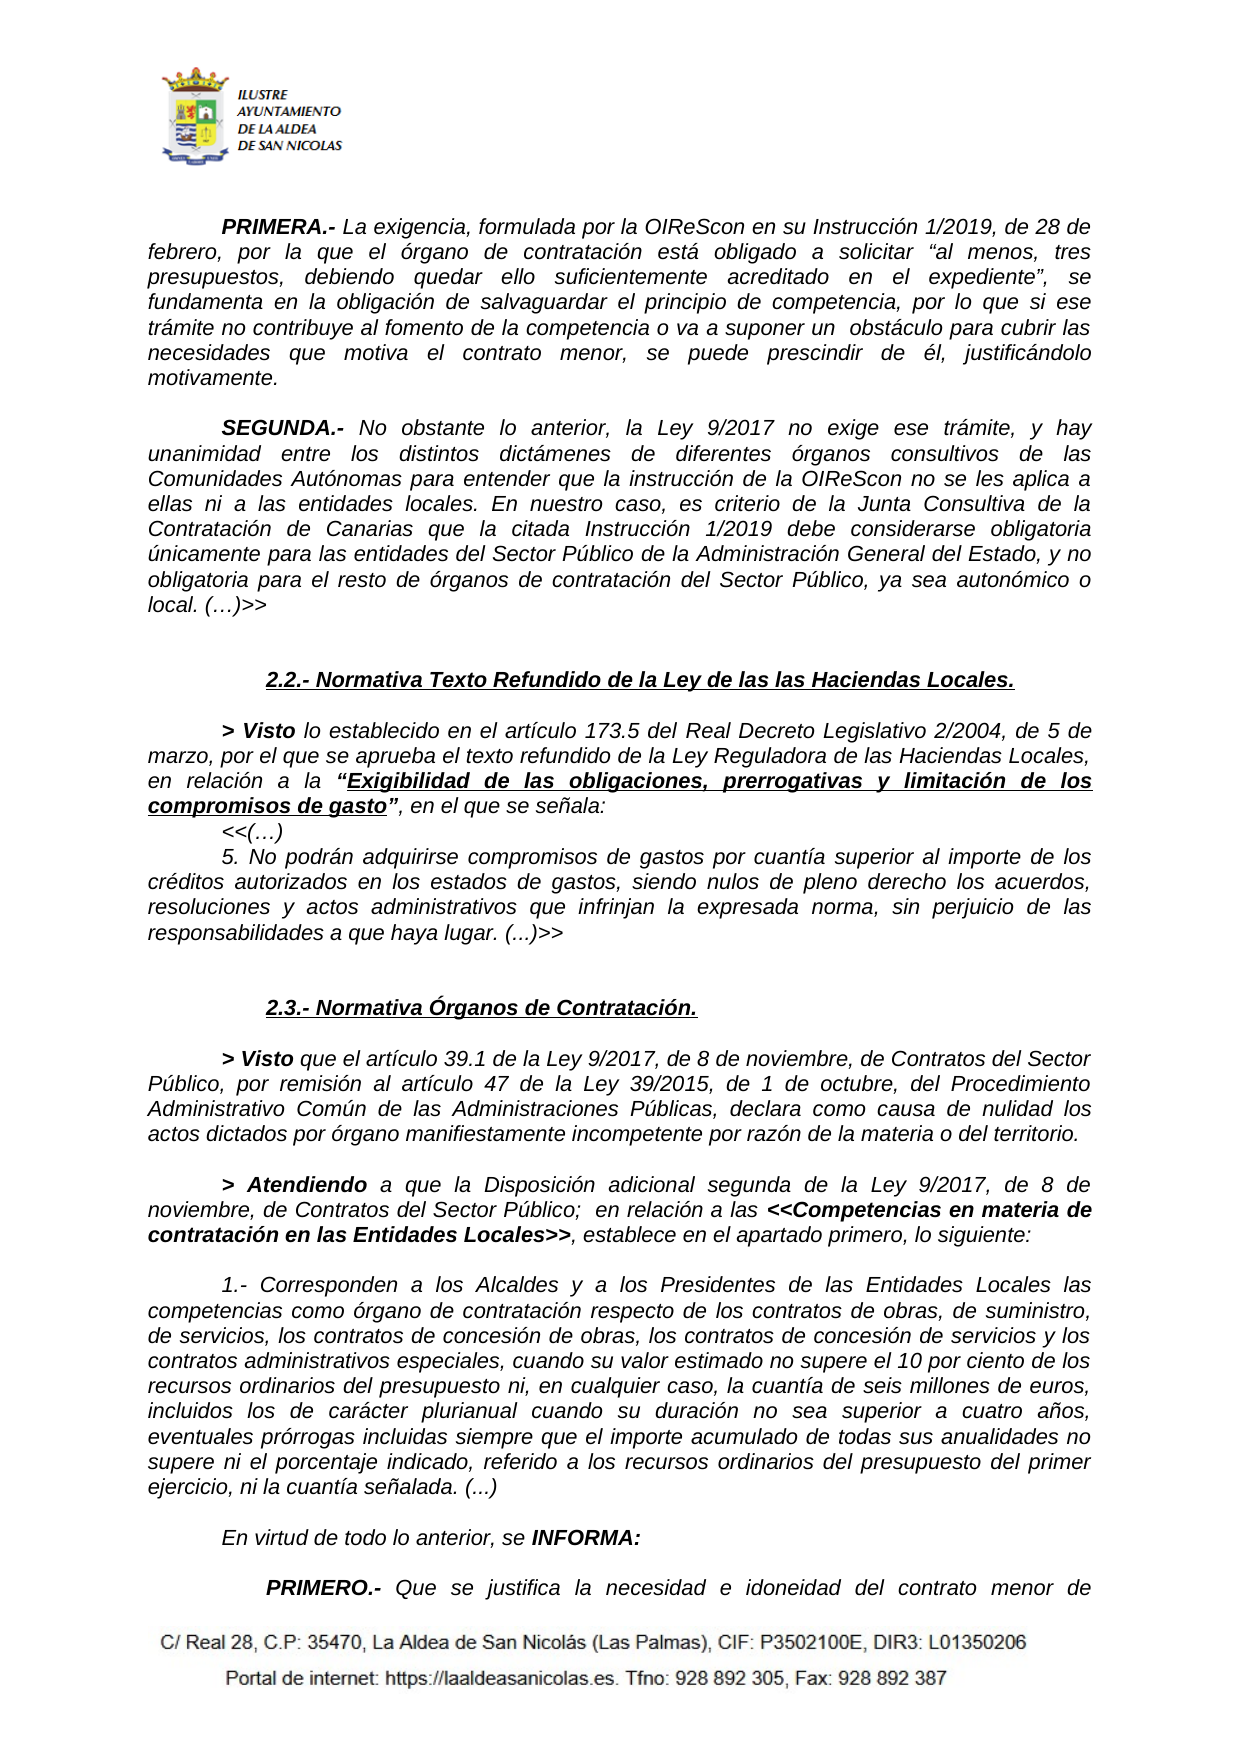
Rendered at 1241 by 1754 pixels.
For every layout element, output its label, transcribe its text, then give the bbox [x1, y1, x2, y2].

text > Visto lo establecido en el artículo 173.5 del Real Decreto Legislativo 2/2004, de 5 de marzo, por el que se aprueba el texto refundido de la Ley Reguladora de las Haciendas Locales, en relación a la “Exigibilidad de las obligaciones, prerrogativas y limitación de los compromisos de gasto”, en el que se señala: [148, 718, 1093, 819]
text SEGUNDA.- No obstante lo anterior, la Ley 9/2017 no exige ese trámite, y hay unanimidad entre los distintos dictámenes de diferentes órganos consultivos de las Comunidades Autónomas para entender que la instrucción de la OIReScon no se les aplica a ellas ni a las entidades locales. En nuestro caso, es criterio de la Junta Consultiva de la Contratación de Canarias que la citada Instrucción 1/2019 debe considerarse obligatoria únicamente para las entidades del Sector Público de la Administración General del Estado, y no obligatoria para el resto de órganos de contratación del Sector Público, ya sea autonómico o local. (…)>> [148, 415, 1093, 617]
text 2.3.- Normativa Órganos de Contratación. [148, 995, 1093, 1020]
text PRIMERA.- La exigencia, formulada por la OIReScon en su Instrucción 1/2019, de 28 de febrero, por la que el órgano de contratación está obligado a solicitar “al menos, tres presupuestos, debiendo quedar ello suficientemente acreditado en el expediente”, se fundamenta en la obligación de salvaguardar el principio de competencia, por lo que si ese trámite no contribuye al fomento de la competencia o va a suponer un obstáculo para cubrir las necesidades que motiva el contrato menor, se puede prescindir de él, justificándolo motivamente. [148, 214, 1093, 390]
picture [148, 59, 358, 173]
text > Visto que el artículo 39.1 de la Ley 9/2017, de 8 de noviembre, de Contratos del Sector Público, por remisión al artículo 47 de la Ley 39/2015, de 1 de octubre, del Procedimiento Administrativo Común de las Administraciones Públicas, declara como causa de nulidad los actos dictados por órgano manifiestamente incompetente por razón de la materia o del territorio. [148, 1046, 1093, 1146]
text En virtud de todo lo anterior, se INFORMA: [148, 1524, 1093, 1550]
text 2.2.- Normativa Texto Refundido de la Ley de las las Haciendas Locales. [148, 667, 1093, 693]
text PRIMERO.- Que se justifica la necesidad e idoneidad del contrato menor de [148, 1575, 1093, 1600]
picture [148, 1626, 1034, 1694]
text 5. No podrán adquirirse compromisos de gastos por cuantía superior al importe de los créditos autorizados en los estados de gastos, siendo nulos de pleno derecho los acuerdos, resoluciones y actos administrativos que infrinjan la expresada norma, sin perjuicio de las responsabilidades a que haya lugar. (...)>> [148, 844, 1093, 945]
text <<(…) [148, 819, 1093, 844]
text > Atendiendo a que la Disposición adicional segunda de la Ley 9/2017, de 8 de noviembre, de Contratos del Sector Público; en relación a las <<Competencias en materia de contratación en las Entidades Locales>>, establece en el apartado primero, lo siguiente: [148, 1172, 1093, 1247]
text 1.- Corresponden a los Alcaldes y a los Presidentes de las Entidades Locales las competencias como órgano de contratación respecto de los contratos de obras, de suministro, de servicios, los contratos de concesión de obras, los contratos de concesión de servicios y los contratos administrativos especiales, cuando su valor estimado no supere el 10 por ciento de los recursos ordinarios del presupuesto ni, en cualquier caso, la cuantía de seis millones de euros, incluidos los de carácter plurianual cuando su duración no sea superior a cuatro años, eventuales prórrogas incluidas siempre que el importe acumulado de todas sus anualidades no supere ni el porcentaje indicado, referido a los recursos ordinarios del presupuesto del primer ejercicio, ni la cuantía señalada. (...) [148, 1272, 1093, 1499]
